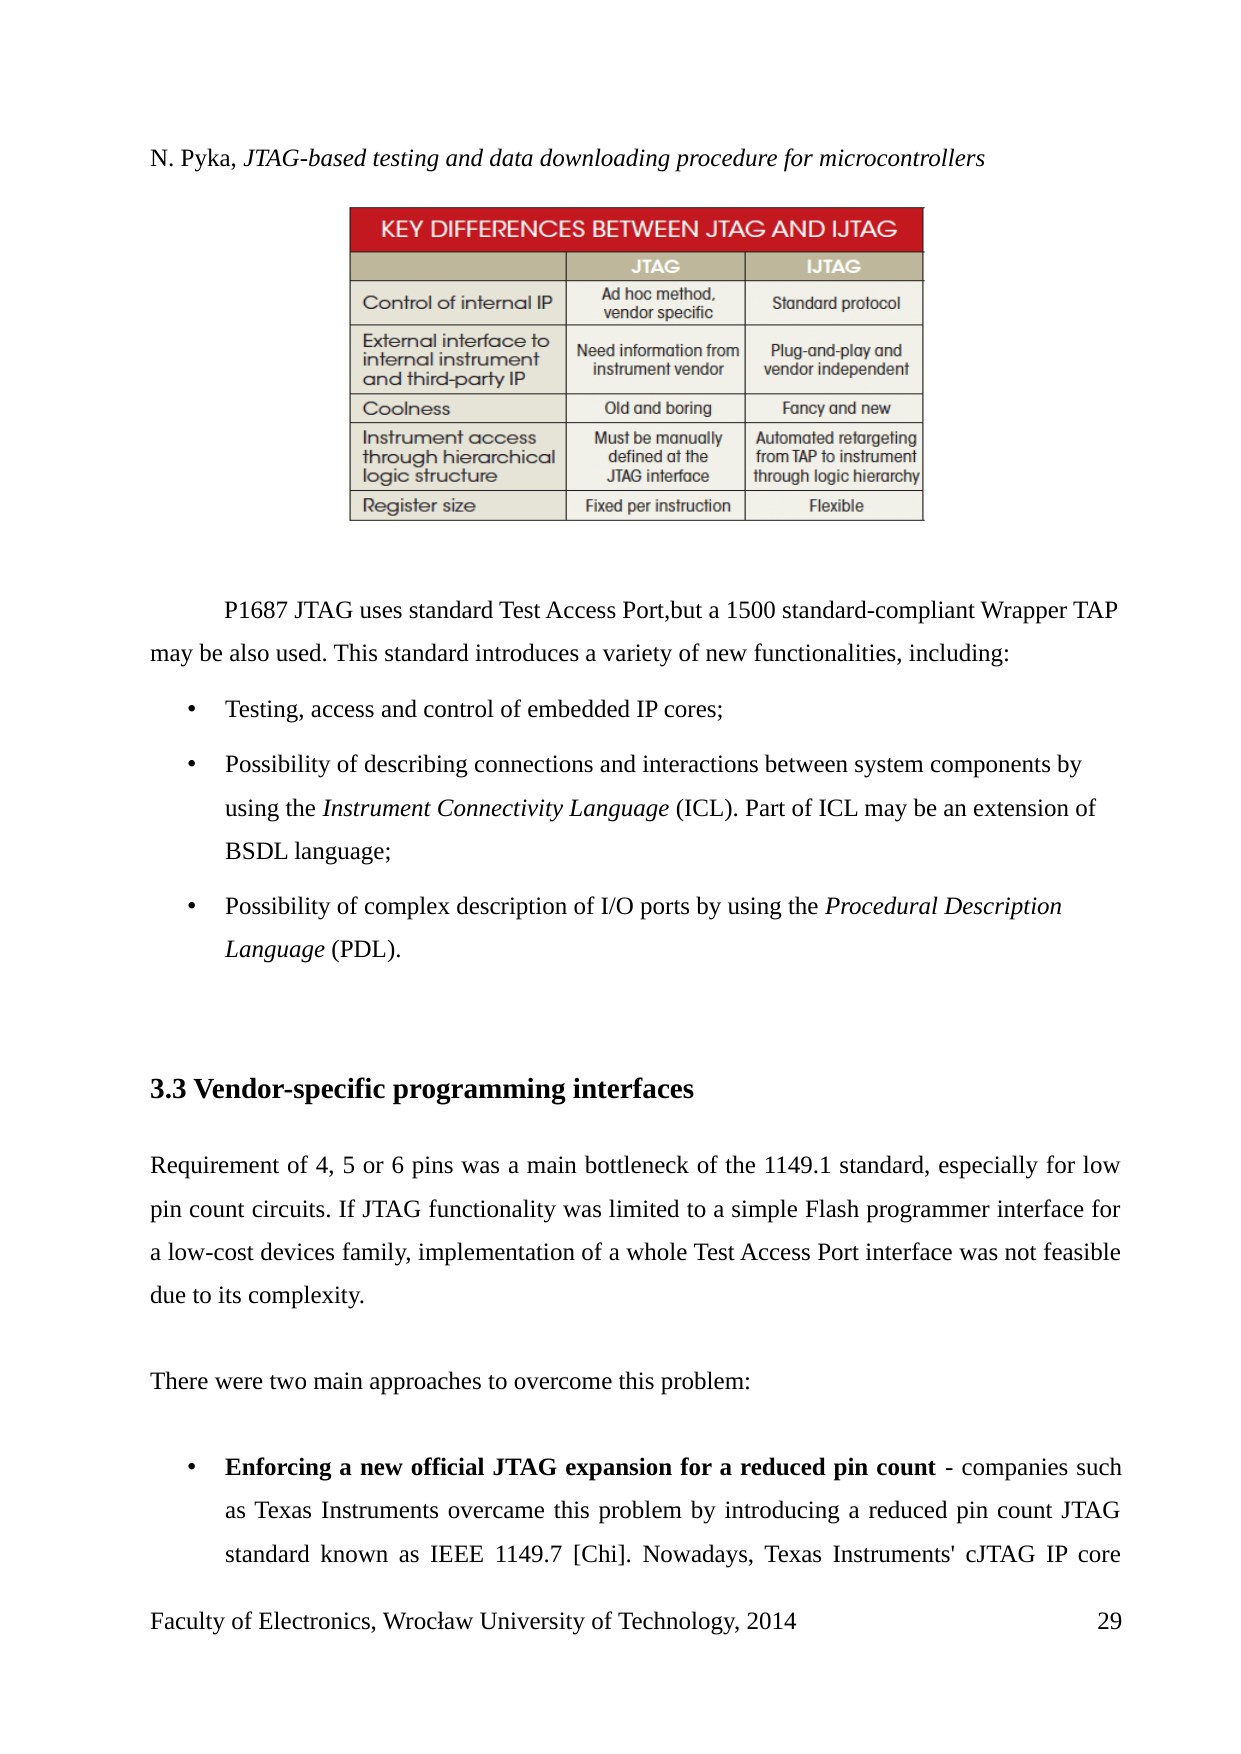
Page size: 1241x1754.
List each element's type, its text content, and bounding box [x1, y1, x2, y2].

list Testing, access and control of embedded IP cores; [187, 694, 1122, 723]
text Requirement of 4, 5 or 6 pins was a main bottleneck of the 1149.1 standard, especially for low pin count circuits. If JTAG functionality was limited to a simple Flash programmer interface for a low-cost devices family, implementation of a whole Test Access Port interface was not feasible due to its complexity. [150, 1151, 1122, 1309]
list Possibility of complex description of I/O ports by using the Procedural Description Language (PDL). [187, 891, 1122, 963]
text There were two main approaches to overcome this problem: [150, 1366, 1122, 1395]
list Possibility of describing connections and interactions between system components by using the Instrument Connectivity Language (ICL). Part of ICL may be an extension of BSDL language; [187, 749, 1122, 864]
text P1687 JTAG uses standard Test Access Port,but a 1500 standard-compliant Wrapper TAP may be also used. This standard introduces a variety of new functionalities, including: [150, 595, 1122, 667]
subtitle 3.3 Vendor-specific programming interfaces [150, 1071, 1122, 1104]
list Enforcing a new official JTAG expansion for a reduced pin count - companies such as Texas Instruments overcame this problem by introducing a reduced pin count JTAG standard known as IEEE 1149.7 [Chi]. Nowadays, Texas Instruments' cJTAG IP core [187, 1452, 1122, 1567]
picture [346, 201, 926, 526]
